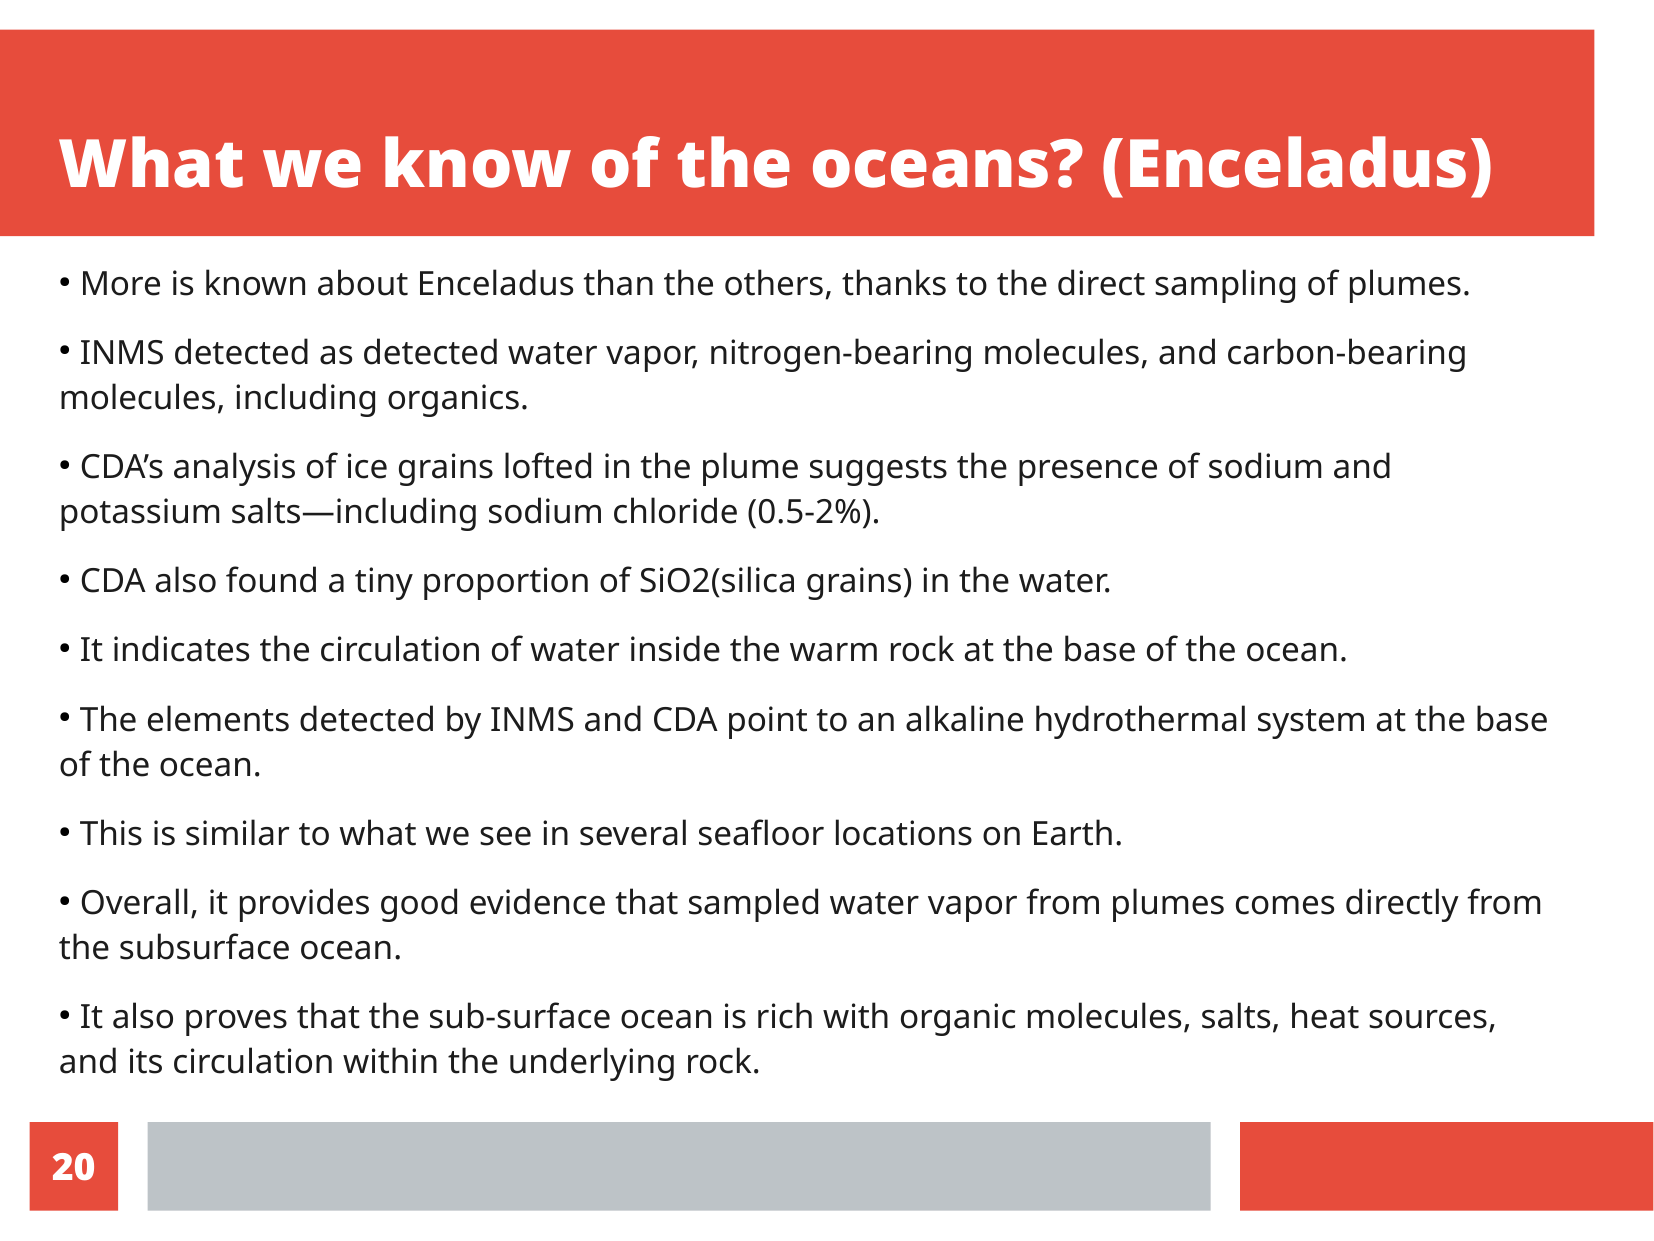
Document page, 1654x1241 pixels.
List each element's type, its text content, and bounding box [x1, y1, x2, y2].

title What we know of the oceans? (Enceladus) [59, 59, 1595, 207]
list More is known about Enceladus than the others, thanks to the direct sampling of plumes. INMS detected as detected water vapor, nitrogen-bearing molecules, and carbon-bearing molecules, including organics. CDA’s analysis of ice grains lofted in the plume suggests the presence of sodium and potassium salts—including sodium chloride (0.5-2%). CDA also found a tiny proportion of SiO2(silica grains) in the water. It indicates the circulation of water inside the warm rock at the base of the ocean. The elements detected by INMS and CDA point to an alkaline hydrothermal system at the base of the ocean. This is similar to what we see in several seafloor locations on Earth. Overall, it provides good evidence that sampled water vapor from plumes comes directly from the subsurface ocean. It also proves that the sub-surface ocean is rich with organic molecules, salts, heat sources, and its circulation within the underlying rock. [59, 259, 1565, 1093]
